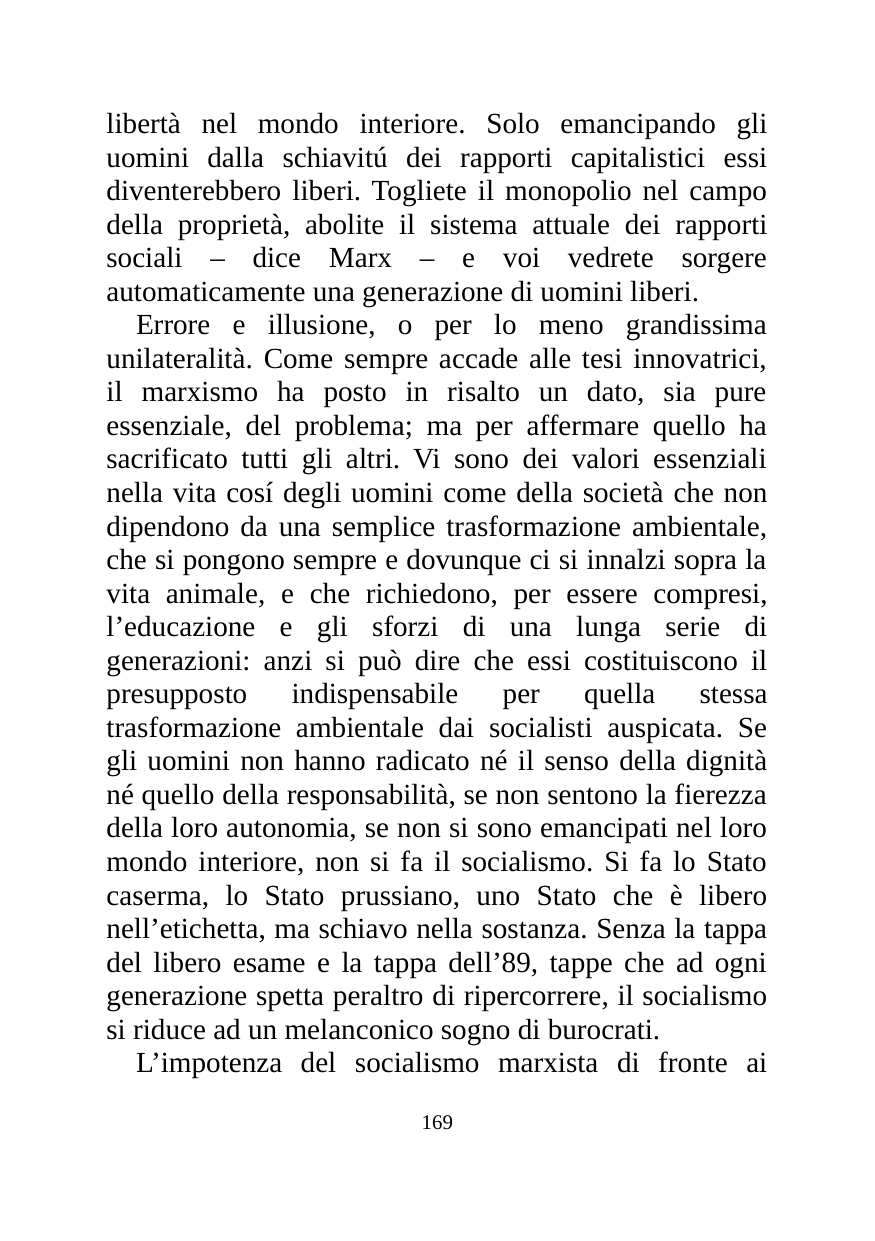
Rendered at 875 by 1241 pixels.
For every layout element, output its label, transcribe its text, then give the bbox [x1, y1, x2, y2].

text Errore e illusione, o per lo meno grandissima unilateralità. Come sempre accade alle tesi innovatrici, il marxismo ha posto in risalto un dato, sia pure essenziale, del problema; ma per affermare quello ha sacrificato tutti gli altri. Vi sono dei valori essenziali nella vita cosí degli uomini come della società che non dipendono da una semplice trasformazione ambientale, che si pongono sempre e dovunque ci si innalzi sopra la vita animale, e che richiedono, per essere compresi, l’educazione e gli sforzi di una lunga serie di generazioni: anzi si può dire che essi costituiscono il presupposto indispensabile per quella stessa trasformazione ambientale dai socialisti auspicata. Se gli uomini non hanno radicato né il senso della dignità né quello della responsabilità, se non sentono la fierezza della loro autonomia, se non si sono emancipati nel loro mondo interiore, non si fa il socialismo. Si fa lo Stato caserma, lo Stato prussiano, uno Stato che è libero nell’etichetta, ma schiavo nella sostanza. Senza la tappa del libero esame e la tappa dell’89, tappe che ad ogni generazione spetta peraltro di ripercorrere, il socialismo si riduce ad un melanconico sogno di burocrati. [106, 307, 768, 1045]
text L’impotenza del socialismo marxista di fronte ai [106, 1045, 768, 1079]
text libertà nel mondo interiore. Solo emancipando gli uomini dalla schiavitú dei rapporti capitalistici essi diventerebbero liberi. Togliete il monopolio nel campo della proprietà, abolite il sistema attuale dei rapporti sociali – dice Marx – e voi vedrete sorgere automaticamente una generazione di uomini liberi. [106, 106, 768, 307]
